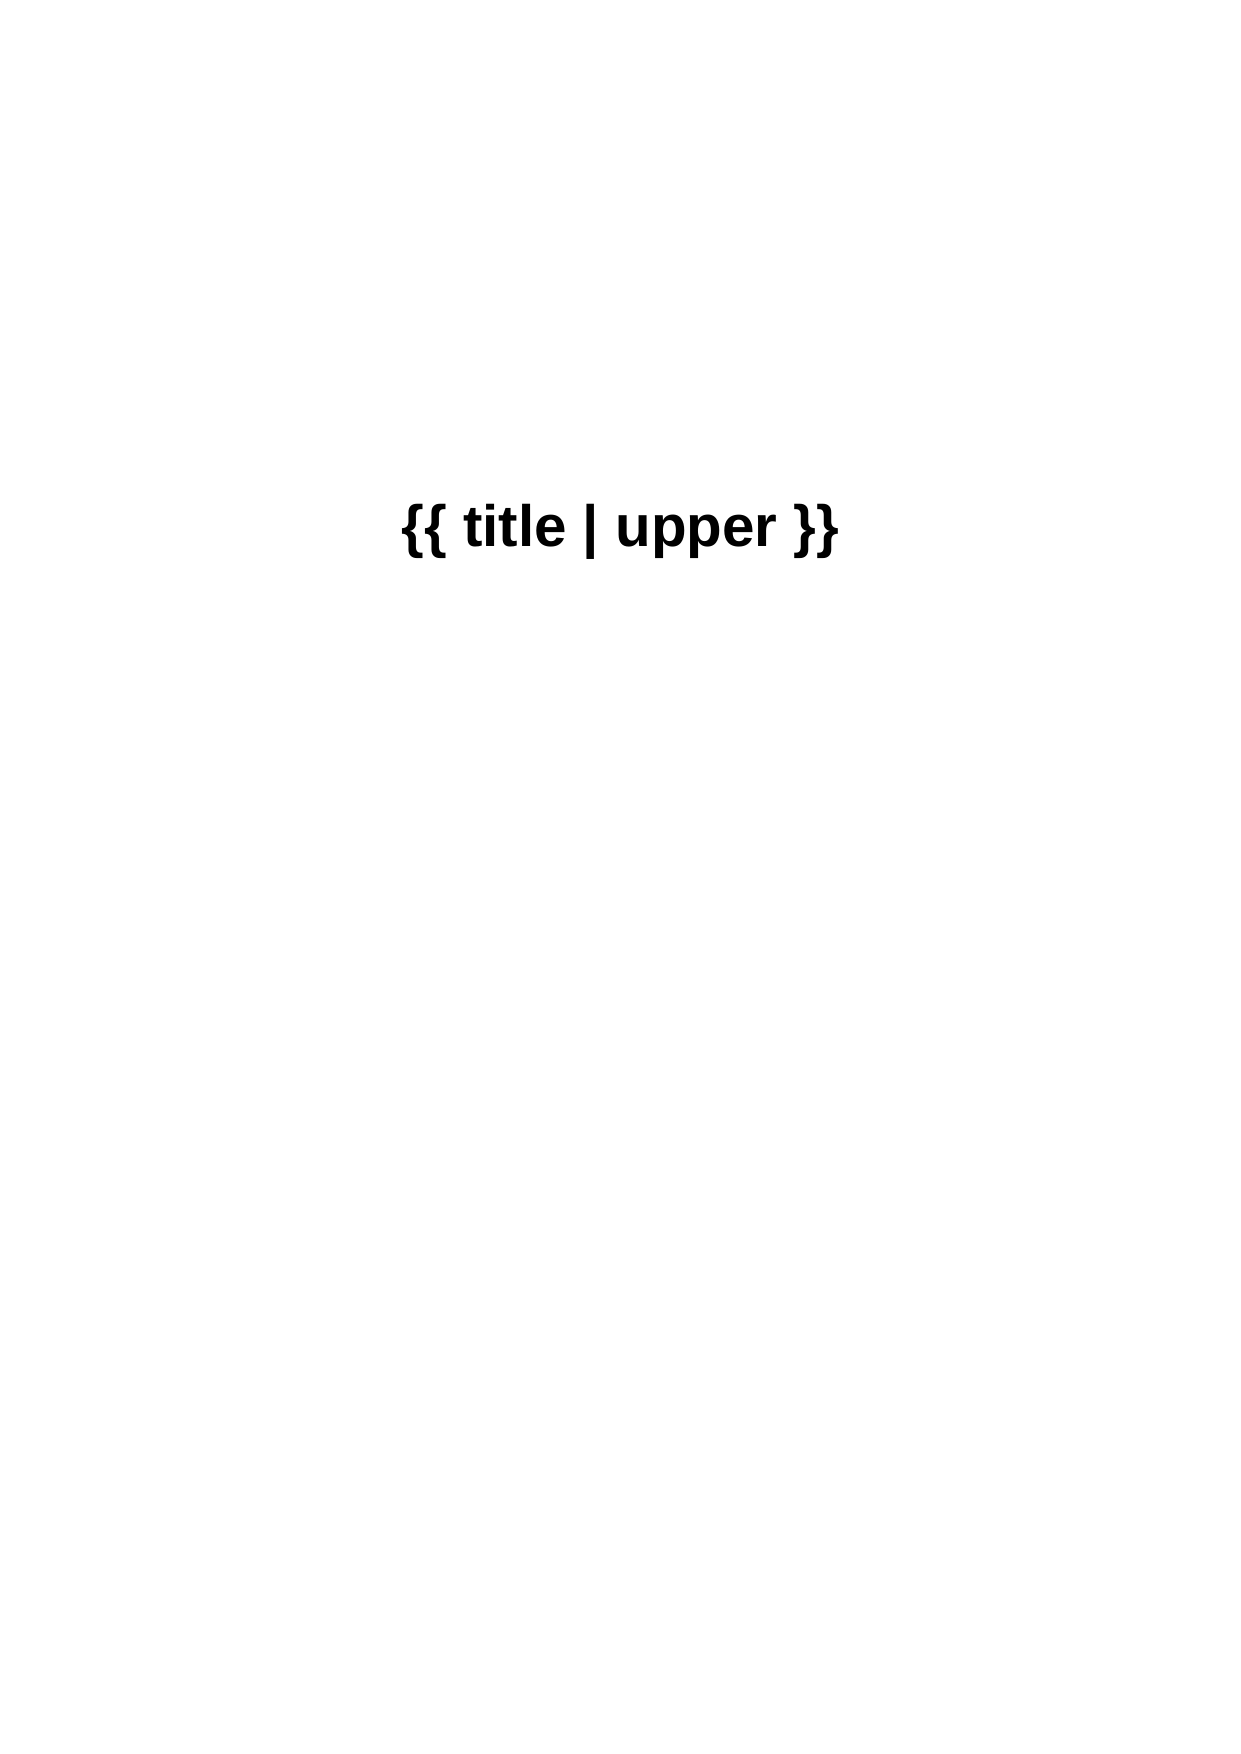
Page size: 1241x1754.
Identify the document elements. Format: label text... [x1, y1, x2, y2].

title {{ title | upper }} [187, 491, 1053, 558]
